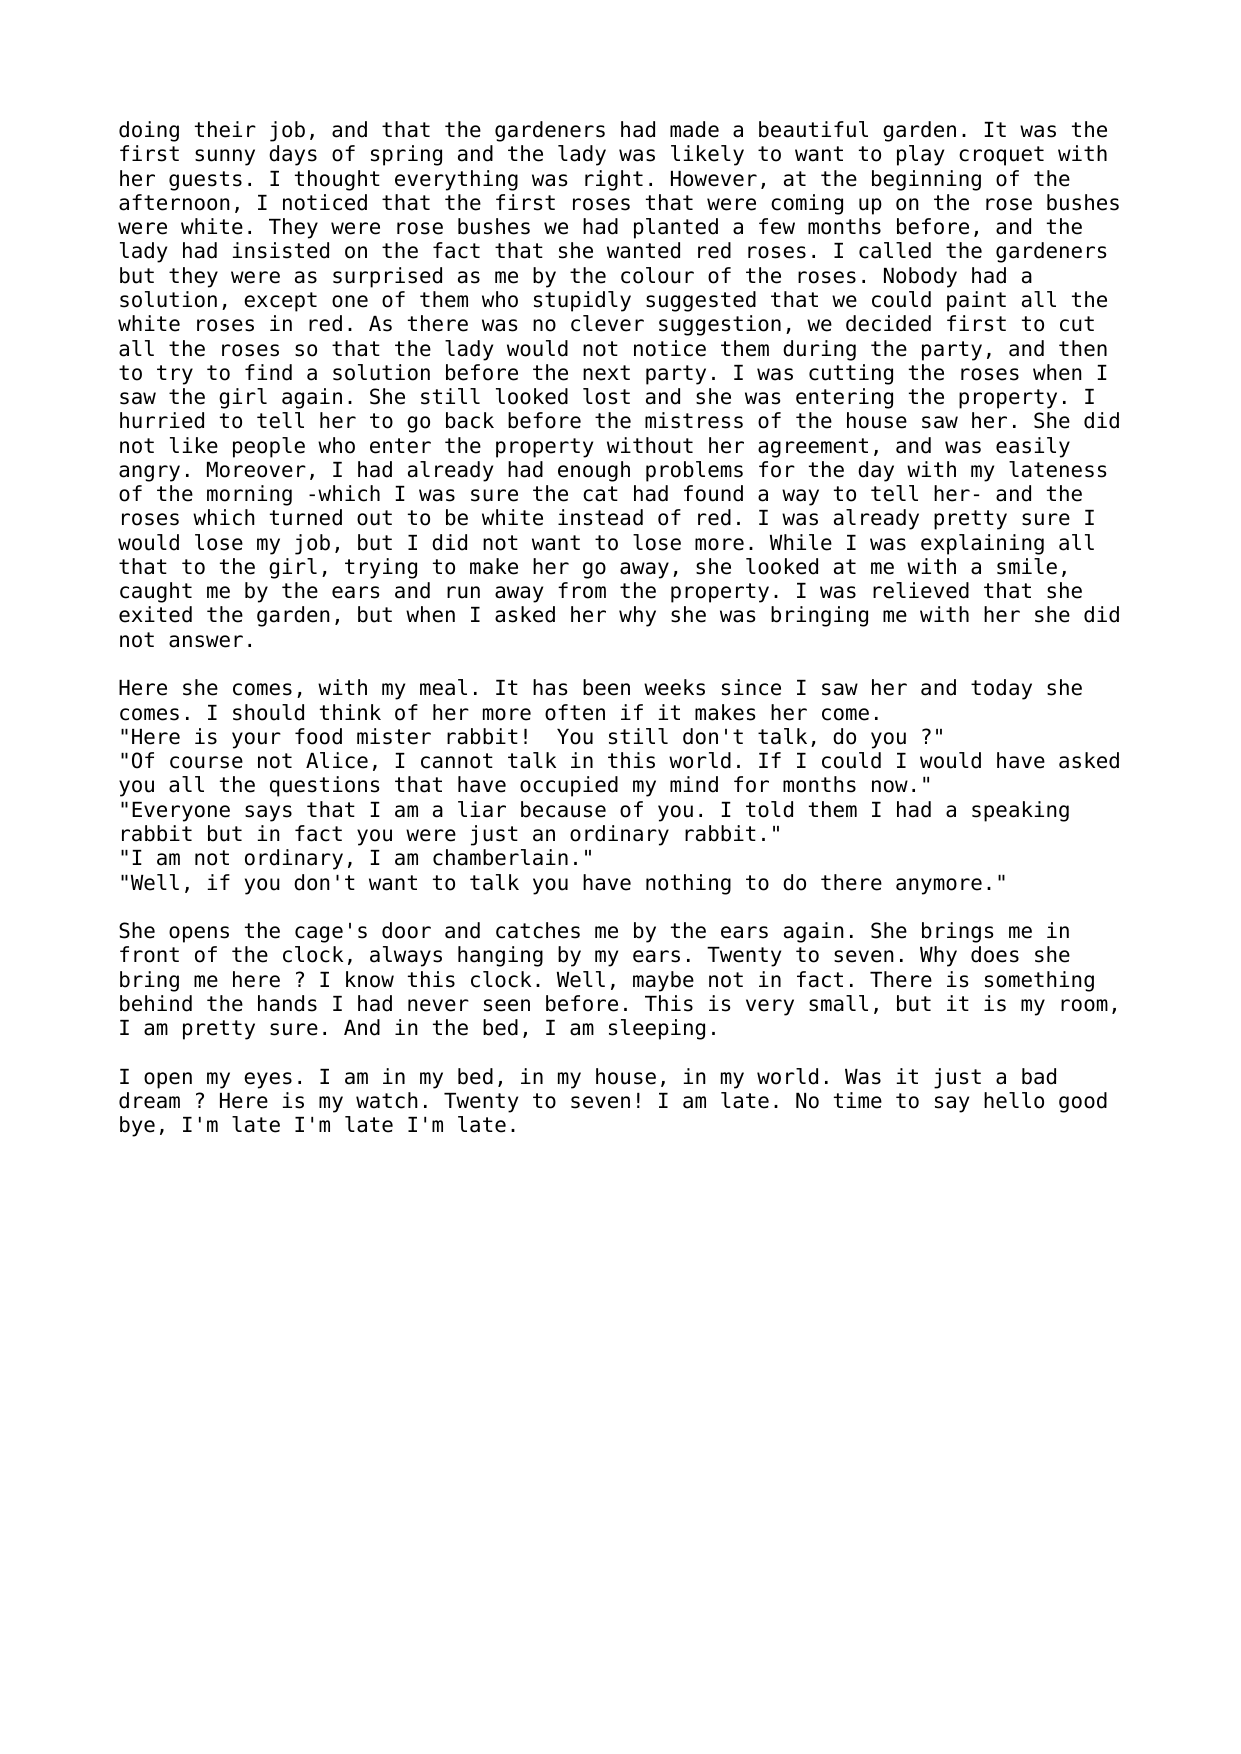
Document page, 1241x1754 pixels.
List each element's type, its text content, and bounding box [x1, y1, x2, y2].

text "Of course not Alice, I cannot talk in this world. If I could I would have asked you all the questions that have occupied my mind for months now." [118, 749, 1122, 798]
text "Here is your food mister rabbit! You still don't talk, do you ?" [118, 725, 1122, 749]
text "I am not ordinary, I am chamberlain." [118, 846, 1122, 871]
text She opens the cage's door and catches me by the ears again. She brings me in front of the clock, always hanging by my ears. Twenty to seven. Why does she bring me here ? I know this clock. Well, maybe not in fact. There is something behind the hands I had never seen before. This is very small, but it is my room, I am pretty sure. And in the bed, I am sleeping. [118, 919, 1122, 1040]
text I open my eyes. I am in my bed, in my house, in my world. Was it just a bad dream ? Here is my watch. Twenty to seven! I am late. No time to say hello good bye, I'm late I'm late I'm late. [118, 1065, 1122, 1137]
text Here she comes, with my meal. It has been weeks since I saw her and today she comes. I should think of her more often if it makes her come. [118, 676, 1122, 725]
text "Everyone says that I am a liar because of you. I told them I had a speaking rabbit but in fact you were just an ordinary rabbit." [118, 798, 1122, 846]
text doing their job, and that the gardeners had made a beautiful garden. It was the first sunny days of spring and the lady was likely to want to play croquet with her guests. I thought everything was right. However, at the beginning of the afternoon, I noticed that the first roses that were coming up on the rose bushes were white. They were rose bushes we had planted a few months before, and the lady had insisted on the fact that she wanted red roses. I called the gardeners but they were as surprised as me by the colour of the roses. Nobody had a solution, except one of them who stupidly suggested that we could paint all the white roses in red. As there was no clever suggestion, we decided first to cut all the roses so that the lady would not notice them during the party, and then to try to find a solution before the next party. I was cutting the roses when I saw the girl again. She still looked lost and she was entering the property. I hurried to tell her to go back before the mistress of the house saw her. She did not like people who enter the property without her agreement, and was easily angry. Moreover, I had already had enough problems for the day with my lateness of the morning -which I was sure the cat had found a way to tell her- and the roses which turned out to be white instead of red. I was already pretty sure I would lose my job, but I did not want to lose more. While I was explaining all that to the girl, trying to make her go away, she looked at me with a smile, caught me by the ears and run away from the property. I was relieved that she exited the garden, but when I asked her why she was bringing me with her she did not answer. [118, 118, 1122, 652]
text "Well, if you don't want to talk you have nothing to do there anymore." [118, 871, 1122, 895]
